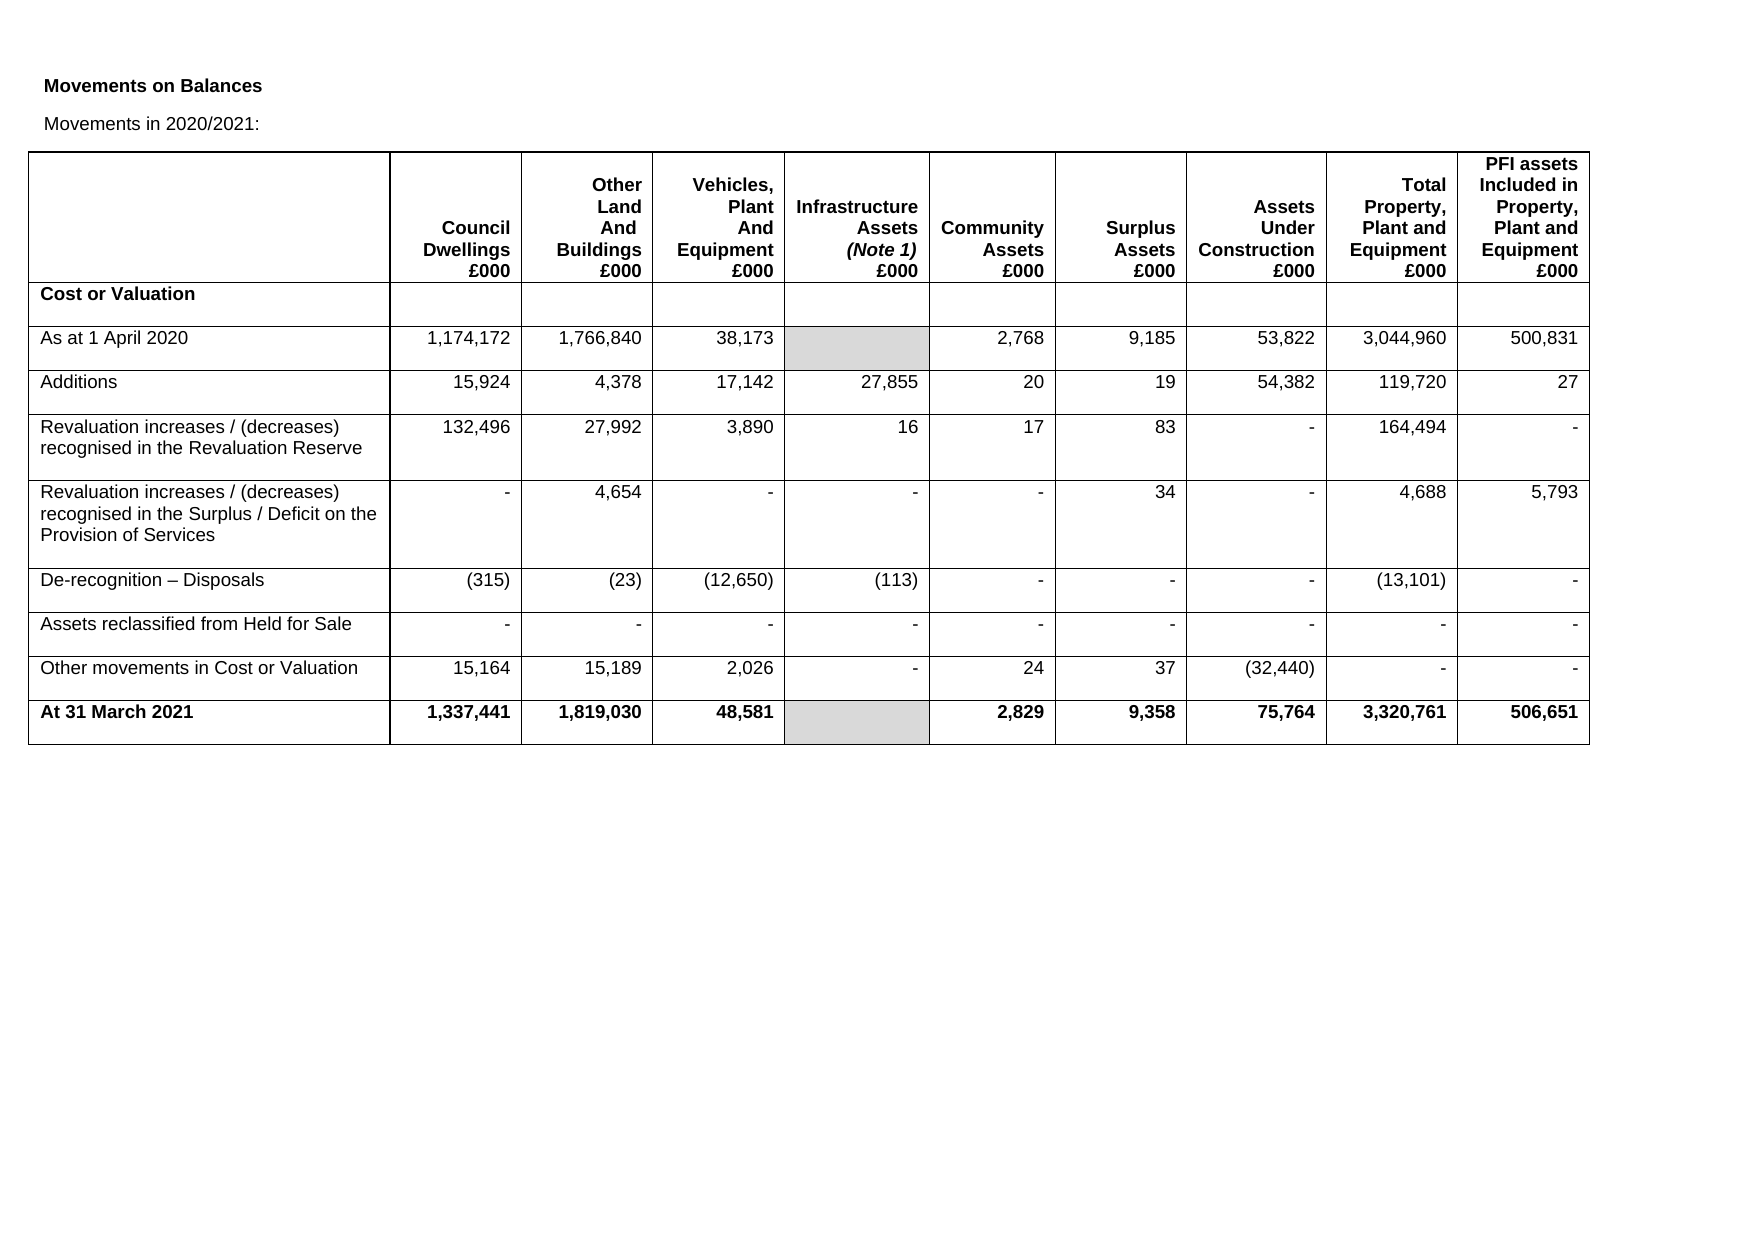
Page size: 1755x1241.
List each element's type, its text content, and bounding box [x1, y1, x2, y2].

table_cell Assets reclassified from Held for Sale [29, 613, 389, 656]
table_cell 4,378 [522, 371, 652, 414]
table_cell 1,337,441 [391, 701, 521, 744]
table_cell 17 [930, 415, 1055, 480]
table_cell - [1187, 415, 1326, 480]
table_cell [391, 283, 521, 326]
table_cell [1056, 283, 1186, 326]
table_cell 15,164 [391, 657, 521, 700]
table_header Other Land And Buildings £000 [522, 153, 652, 282]
table_cell 15,924 [391, 371, 521, 414]
table_cell - [785, 481, 929, 567]
table_cell Additions [29, 371, 389, 414]
table_cell 3,890 [653, 415, 784, 480]
table_cell 75,764 [1187, 701, 1326, 744]
table_cell (113) [785, 569, 929, 612]
table_cell Revaluation increases / (decreases) recognised in the Revaluation Reserve [29, 415, 389, 480]
table_cell - [1056, 613, 1186, 656]
table_cell 2,829 [930, 701, 1055, 744]
table_cell 164,494 [1327, 415, 1457, 480]
table_cell [653, 283, 784, 326]
table_cell [930, 283, 1055, 326]
table_cell - [653, 613, 784, 656]
table_cell 34 [1056, 481, 1186, 567]
table_cell 1,819,030 [522, 701, 652, 744]
table_cell - [930, 569, 1055, 612]
table_cell (32,440) [1187, 657, 1326, 700]
table_header Council Dwellings £000 [391, 153, 521, 282]
table_cell 1,174,172 [391, 327, 521, 370]
table_cell - [930, 613, 1055, 656]
table_cell 17,142 [653, 371, 784, 414]
table_cell [1327, 283, 1457, 326]
table_cell 3,044,960 [1327, 327, 1457, 370]
table_cell 1,766,840 [522, 327, 652, 370]
table_header Surplus Assets £000 [1056, 153, 1186, 282]
table_cell [1458, 283, 1589, 326]
table_cell - [930, 481, 1055, 567]
table_cell De-recognition – Disposals [29, 569, 389, 612]
table_cell 27 [1458, 371, 1589, 414]
table_cell Revaluation increases / (decreases) recognised in the Surplus / Deficit on the Provision of Services [29, 481, 389, 567]
table_cell At 31 March 2021 [29, 701, 389, 744]
table_cell (315) [391, 569, 521, 612]
table_cell 38,173 [653, 327, 784, 370]
table_cell 27,855 [785, 371, 929, 414]
table_cell (13,101) [1327, 569, 1457, 612]
table_cell Other movements in Cost or Valuation [29, 657, 389, 700]
table_cell 83 [1056, 415, 1186, 480]
table_cell 19 [1056, 371, 1186, 414]
table_cell 37 [1056, 657, 1186, 700]
table_cell 9,358 [1056, 701, 1186, 744]
table_cell 4,688 [1327, 481, 1457, 567]
table_cell 24 [930, 657, 1055, 700]
table_cell As at 1 April 2020 [29, 327, 389, 370]
table_cell - [653, 481, 784, 567]
table_cell 48,581 [653, 701, 784, 744]
table_cell [1187, 283, 1326, 326]
table_cell 2,768 [930, 327, 1055, 370]
table_cell (23) [522, 569, 652, 612]
table_cell 20 [930, 371, 1055, 414]
table_cell - [1458, 613, 1589, 656]
table_cell [785, 327, 929, 370]
table_cell [785, 701, 929, 744]
table_cell - [1458, 569, 1589, 612]
table_cell 16 [785, 415, 929, 480]
table_cell - [522, 613, 652, 656]
text Movements on Balances [44, 75, 1589, 97]
table_cell 119,720 [1327, 371, 1457, 414]
table_cell - [785, 657, 929, 700]
table_header Total Property, Plant and Equipment £000 [1327, 153, 1457, 282]
table_cell - [1458, 415, 1589, 480]
table_cell Cost or Valuation [29, 283, 389, 326]
text Movements in 2020/2021: [44, 113, 1589, 135]
table_cell (12,650) [653, 569, 784, 612]
table_header Infrastructure Assets (Note 1) £000 [785, 153, 929, 282]
table_cell - [1187, 613, 1326, 656]
table_cell 5,793 [1458, 481, 1589, 567]
table_cell 4,654 [522, 481, 652, 567]
table_cell [522, 283, 652, 326]
table_cell [785, 283, 929, 326]
table_cell - [1187, 569, 1326, 612]
table_header Vehicles, Plant And Equipment £000 [653, 153, 784, 282]
table_cell - [391, 613, 521, 656]
table_header PFI assets Included in Property, Plant and Equipment £000 [1458, 153, 1589, 282]
table_cell - [1056, 569, 1186, 612]
table_cell 27,992 [522, 415, 652, 480]
table_cell 54,382 [1187, 371, 1326, 414]
table_cell 3,320,761 [1327, 701, 1457, 744]
table_cell - [1458, 657, 1589, 700]
table_header Community Assets £000 [930, 153, 1055, 282]
table_cell 500,831 [1458, 327, 1589, 370]
table_cell 2,026 [653, 657, 784, 700]
table_header [29, 153, 389, 282]
table_cell 15,189 [522, 657, 652, 700]
table_cell - [1327, 613, 1457, 656]
table_cell 506,651 [1458, 701, 1589, 744]
table_cell 132,496 [391, 415, 521, 480]
table_cell - [1187, 481, 1326, 567]
table_cell - [391, 481, 521, 567]
table_cell - [785, 613, 929, 656]
table_cell 53,822 [1187, 327, 1326, 370]
table_cell - [1327, 657, 1457, 700]
table_cell 9,185 [1056, 327, 1186, 370]
table_header Assets Under Construction £000 [1187, 153, 1326, 282]
